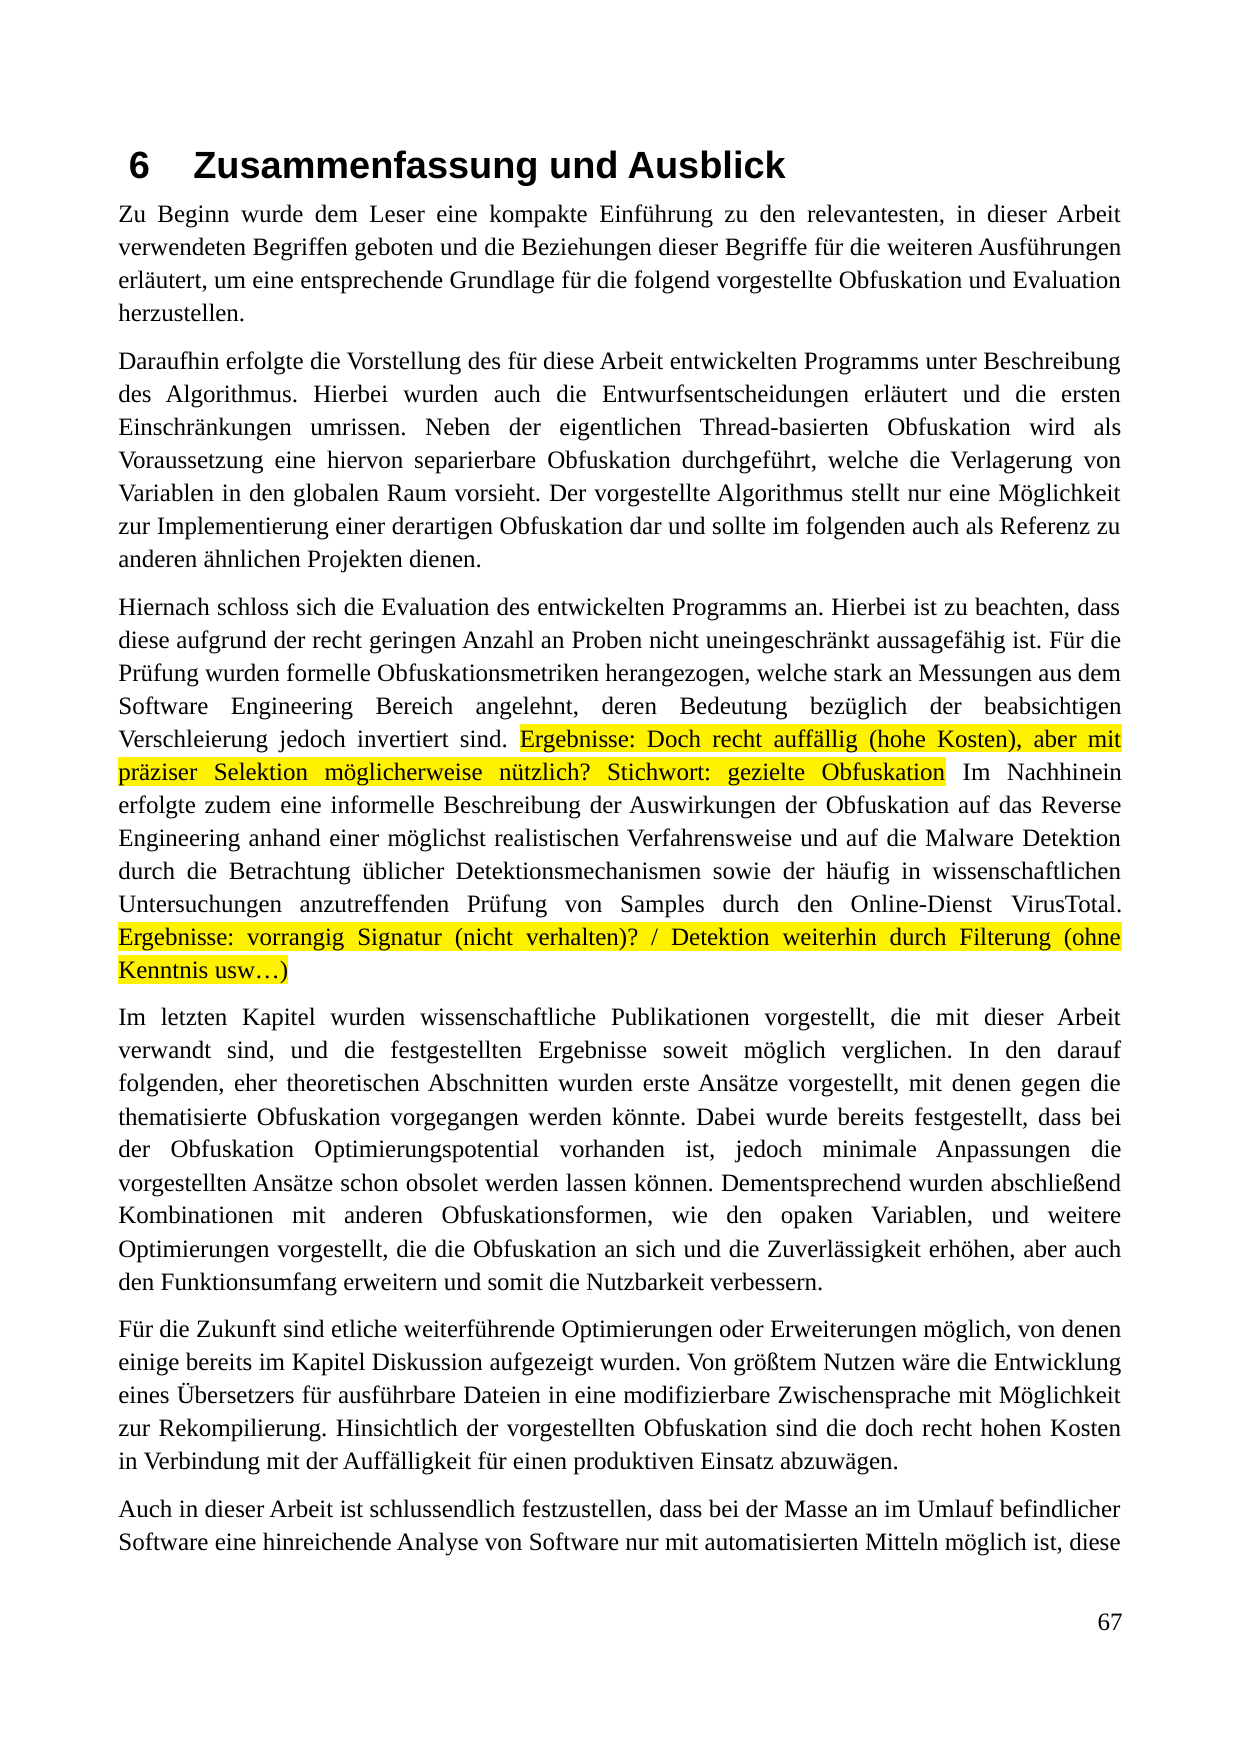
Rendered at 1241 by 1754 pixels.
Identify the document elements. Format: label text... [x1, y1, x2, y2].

text Für die Zukunft sind etliche weiterführende Optimierungen oder Erweiterungen möglich, von denen einige bereits im Kapitel Diskussion aufgezeigt wurden. Von größtem Nutzen wäre die Entwicklung eines Übersetzers für ausführbare Dateien in eine modifizierbare Zwischensprache mit Möglichkeit zur Rekompilierung. Hinsichtlich der vorgestellten Obfuskation sind die doch recht hohen Kosten in Verbindung mit der Auffälligkeit für einen produktiven Einsatz abzuwägen. [118, 1314, 1122, 1475]
subtitle Zusammenfassung und Ausblick [118, 143, 1122, 187]
text Zu Beginn wurde dem Leser eine kompakte Einführung zu den relevantesten, in dieser Arbeit verwendeten Begriffen geboten und die Beziehungen dieser Begriffe für die weiteren Ausführungen erläutert, um eine entsprechende Grundlage für die folgend vorgestellte Obfuskation und Evaluation herzustellen. [118, 199, 1122, 327]
text Auch in dieser Arbeit ist schlussendlich festzustellen, dass bei der Masse an im Umlauf befindlicher Software eine hinreichende Analyse von Software nur mit automatisierten Mitteln möglich ist, diese [118, 1494, 1122, 1556]
text Im letzten Kapitel wurden wissenschaftliche Publikationen vorgestellt, die mit dieser Arbeit verwandt sind, und die festgestellten Ergebnisse soweit möglich verglichen. In den darauf folgenden, eher theoretischen Abschnitten wurden erste Ansätze vorgestellt, mit denen gegen die thematisierte Obfuskation vorgegangen werden könnte. Dabei wurde bereits festgestellt, dass bei der Obfuskation Optimierungspotential vorhanden ist, jedoch minimale Anpassungen die vorgestellten Ansätze schon obsolet werden lassen können. Dementsprechend wurden abschließend Kombinationen mit anderen Obfuskationsformen, wie den opaken Variablen, und weitere Optimierungen vorgestellt, die die Obfuskation an sich und die Zuverlässigkeit erhöhen, aber auch den Funktionsumfang erweitern und somit die Nutzbarkeit verbessern. [118, 1002, 1122, 1295]
text Hiernach schloss sich die Evaluation des entwickelten Programms an. Hierbei ist zu beachten, dass diese aufgrund der recht geringen Anzahl an Proben nicht uneingeschränkt aussagefähig ist. Für die Prüfung wurden formelle Obfuskationsmetriken herangezogen, welche stark an Messungen aus dem Software Engineering Bereich angelehnt, deren Bedeutung bezüglich der beabsichtigen Verschleierung jedoch invertiert sind. Ergebnisse: Doch recht auffällig (hohe Kosten), aber mit präziser Selektion möglicherweise nützlich? Stichwort: gezielte Obfuskation Im Nachhinein erfolgte zudem eine informelle Beschreibung der Auswirkungen der Obfuskation auf das Reverse Engineering anhand einer möglichst realistischen Verfahrensweise und auf die Malware Detektion durch die Betrachtung üblicher Detektionsmechanismen sowie der häufig in wissenschaftlichen Untersuchungen anzutreffenden Prüfung von Samples durch den Online-Dienst VirusTotal. Ergebnisse: vorrangig Signatur (nicht verhalten)? / Detektion weiterhin durch Filterung (ohne Kenntnis usw…) [118, 592, 1122, 984]
text Daraufhin erfolgte die Vorstellung des für diese Arbeit entwickelten Programms unter Beschreibung des Algorithmus. Hierbei wurden auch die Entwurfsentscheidungen erläutert und die ersten Einschränkungen umrissen. Neben der eigentlichen Thread-basierten Obfuskation wird als Voraussetzung eine hiervon separierbare Obfuskation durchgeführt, welche die Verlagerung von Variablen in den globalen Raum vorsieht. Der vorgestellte Algorithmus stellt nur eine Möglichkeit zur Implementierung einer derartigen Obfuskation dar und sollte im folgenden auch als Referenz zu anderen ähnlichen Projekten dienen. [118, 346, 1122, 573]
